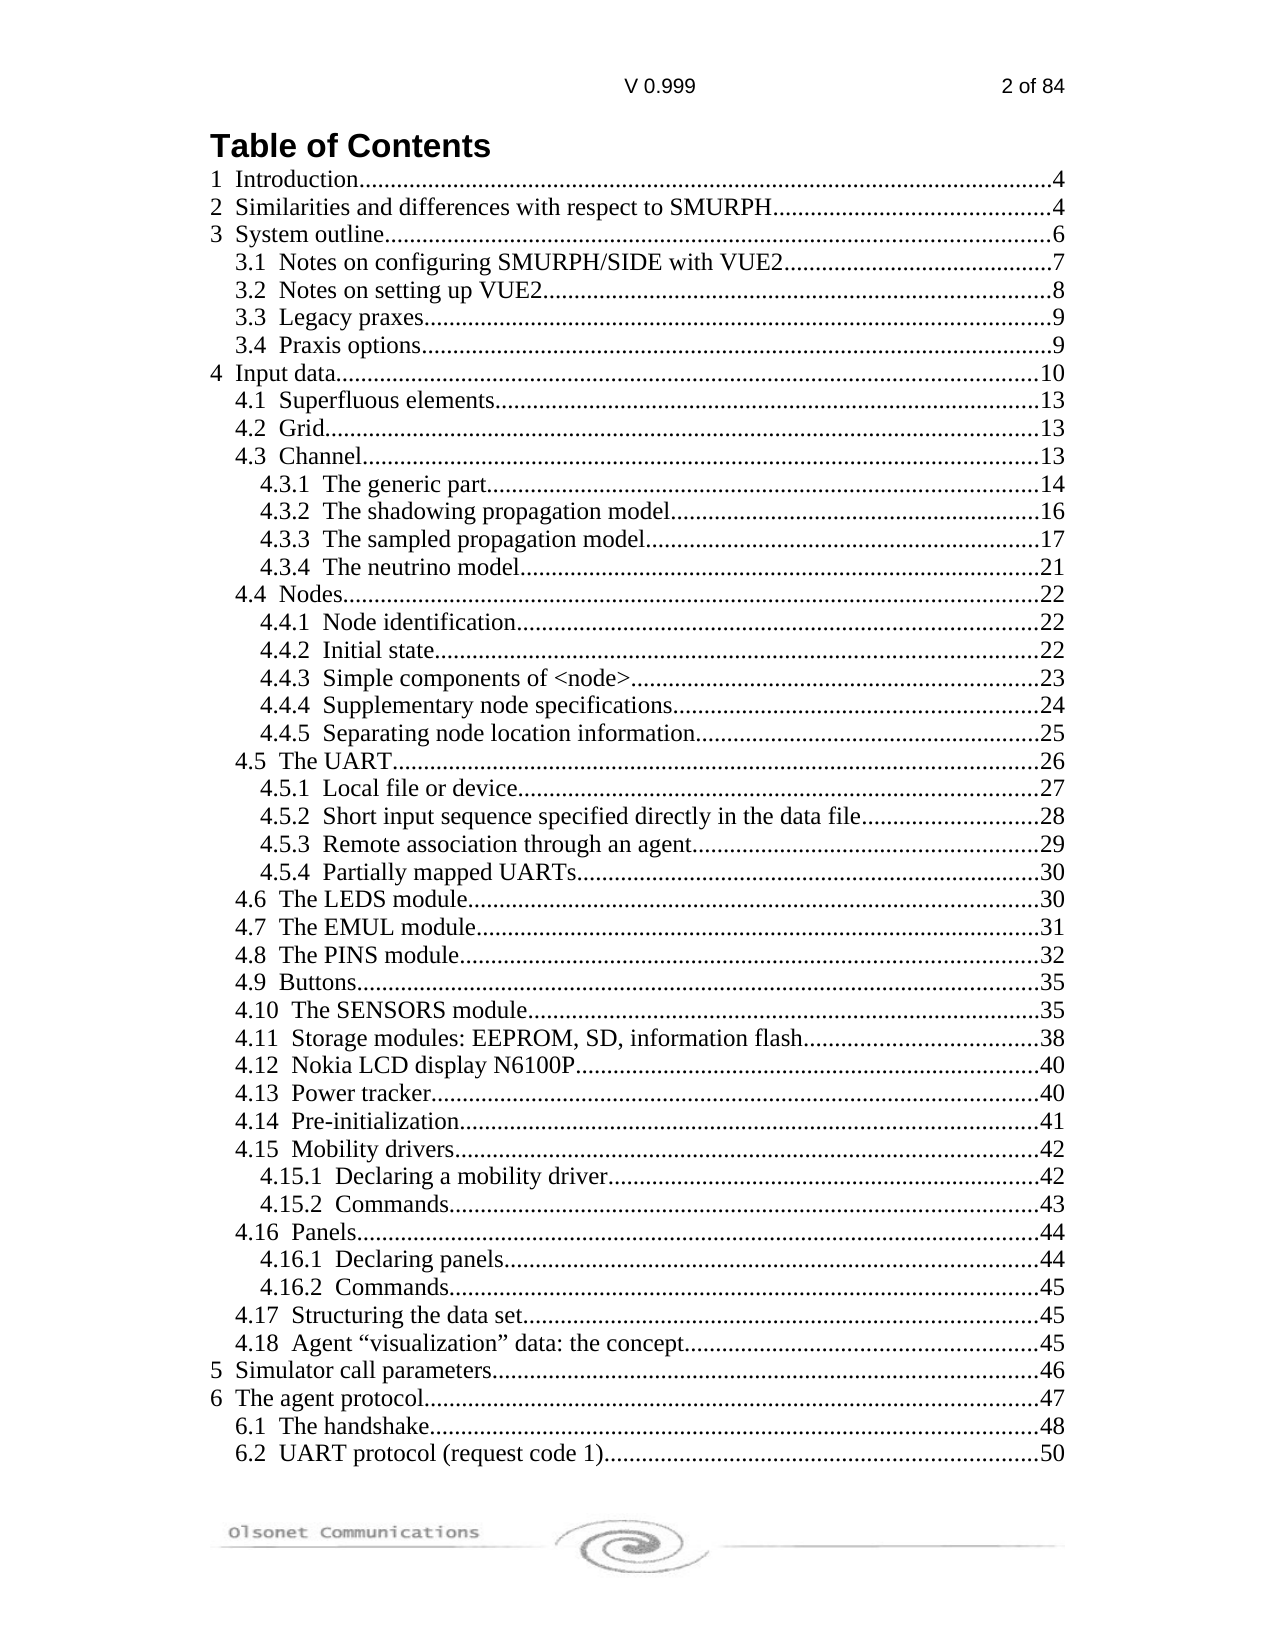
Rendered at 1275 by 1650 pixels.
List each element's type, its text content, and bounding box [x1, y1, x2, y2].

text 4.18 Agent “visualization” data: the concept 45 [235, 1329, 1065, 1356]
text 4.4.2 Initial state 22 [260, 636, 1065, 664]
text 4.12 Nokia LCD display N6100P 40 [235, 1052, 1065, 1079]
text 4.13 Power tracker 40 [235, 1079, 1065, 1107]
text 4.6 The LEDS module 30 [235, 885, 1065, 913]
text 4.5.2 Short input sequence specified directly in the data file 28 [260, 802, 1065, 830]
text 4.4.3 Simple components of <node> 23 [260, 664, 1065, 691]
text 4.16.1 Declaring panels 44 [260, 1246, 1065, 1273]
subtitle Table of Contents [210, 128, 1065, 165]
text 4.3 Channel 13 [235, 442, 1065, 470]
text 4.15.2 Commands 43 [260, 1190, 1065, 1218]
text 4.8 The PINS module 32 [235, 941, 1065, 968]
text 6.1 The handshake 48 [235, 1412, 1065, 1439]
text 3 System outline 6 [210, 220, 1065, 248]
text 4.5.1 Local file or device 27 [260, 774, 1065, 802]
text 4.3.2 The shadowing propagation model 16 [260, 497, 1065, 525]
picture [210, 1504, 1065, 1596]
text 4.15 Mobility drivers 42 [235, 1135, 1065, 1162]
text 4.5 The UART 26 [235, 747, 1065, 774]
text 4.5.4 Partially mapped UARTs 30 [260, 858, 1065, 885]
text 4.7 The EMUL module 31 [235, 913, 1065, 941]
text 4.14 Pre-initialization 41 [235, 1107, 1065, 1135]
text 4.16.2 Commands 45 [260, 1273, 1065, 1301]
text 4.17 Structuring the data set 45 [235, 1301, 1065, 1329]
text 4.16 Panels 44 [235, 1218, 1065, 1246]
text 4 Input data 10 [210, 359, 1065, 387]
text 4.3.4 The neutrino model 21 [260, 553, 1065, 581]
text 4.3.1 The generic part 14 [260, 470, 1065, 497]
text 4.10 The SENSORS module 35 [235, 996, 1065, 1024]
text 4.15.1 Declaring a mobility driver 42 [260, 1162, 1065, 1190]
text 2 Similarities and differences with respect to SMURPH 4 [210, 193, 1065, 220]
text 3.4 Praxis options 9 [235, 331, 1065, 359]
text 4.4.1 Node identification 22 [260, 608, 1065, 636]
text 4.5.3 Remote association through an agent 29 [260, 830, 1065, 858]
text 4.4.4 Supplementary node specifications 24 [260, 691, 1065, 719]
text 3.2 Notes on setting up VUE2 8 [235, 276, 1065, 303]
text 4.11 Storage modules: EEPROM, SD, information flash 38 [235, 1024, 1065, 1052]
text 4.3.3 The sampled propagation model 17 [260, 525, 1065, 553]
text 6.2 UART protocol (request code 1) 50 [235, 1439, 1065, 1467]
text 4.1 Superfluous elements 13 [235, 387, 1065, 414]
text 6 The agent protocol 47 [210, 1384, 1065, 1412]
text 4.9 Buttons 35 [235, 968, 1065, 996]
text 3.1 Notes on configuring SMURPH/SIDE with VUE2 7 [235, 248, 1065, 276]
text 3.3 Legacy praxes 9 [235, 303, 1065, 331]
text 4.4 Nodes 22 [235, 581, 1065, 608]
text 5 Simulator call parameters 46 [210, 1356, 1065, 1384]
text 1 Introduction 4 [210, 165, 1065, 193]
text 4.4.5 Separating node location information 25 [260, 719, 1065, 747]
text 4.2 Grid 13 [235, 414, 1065, 442]
